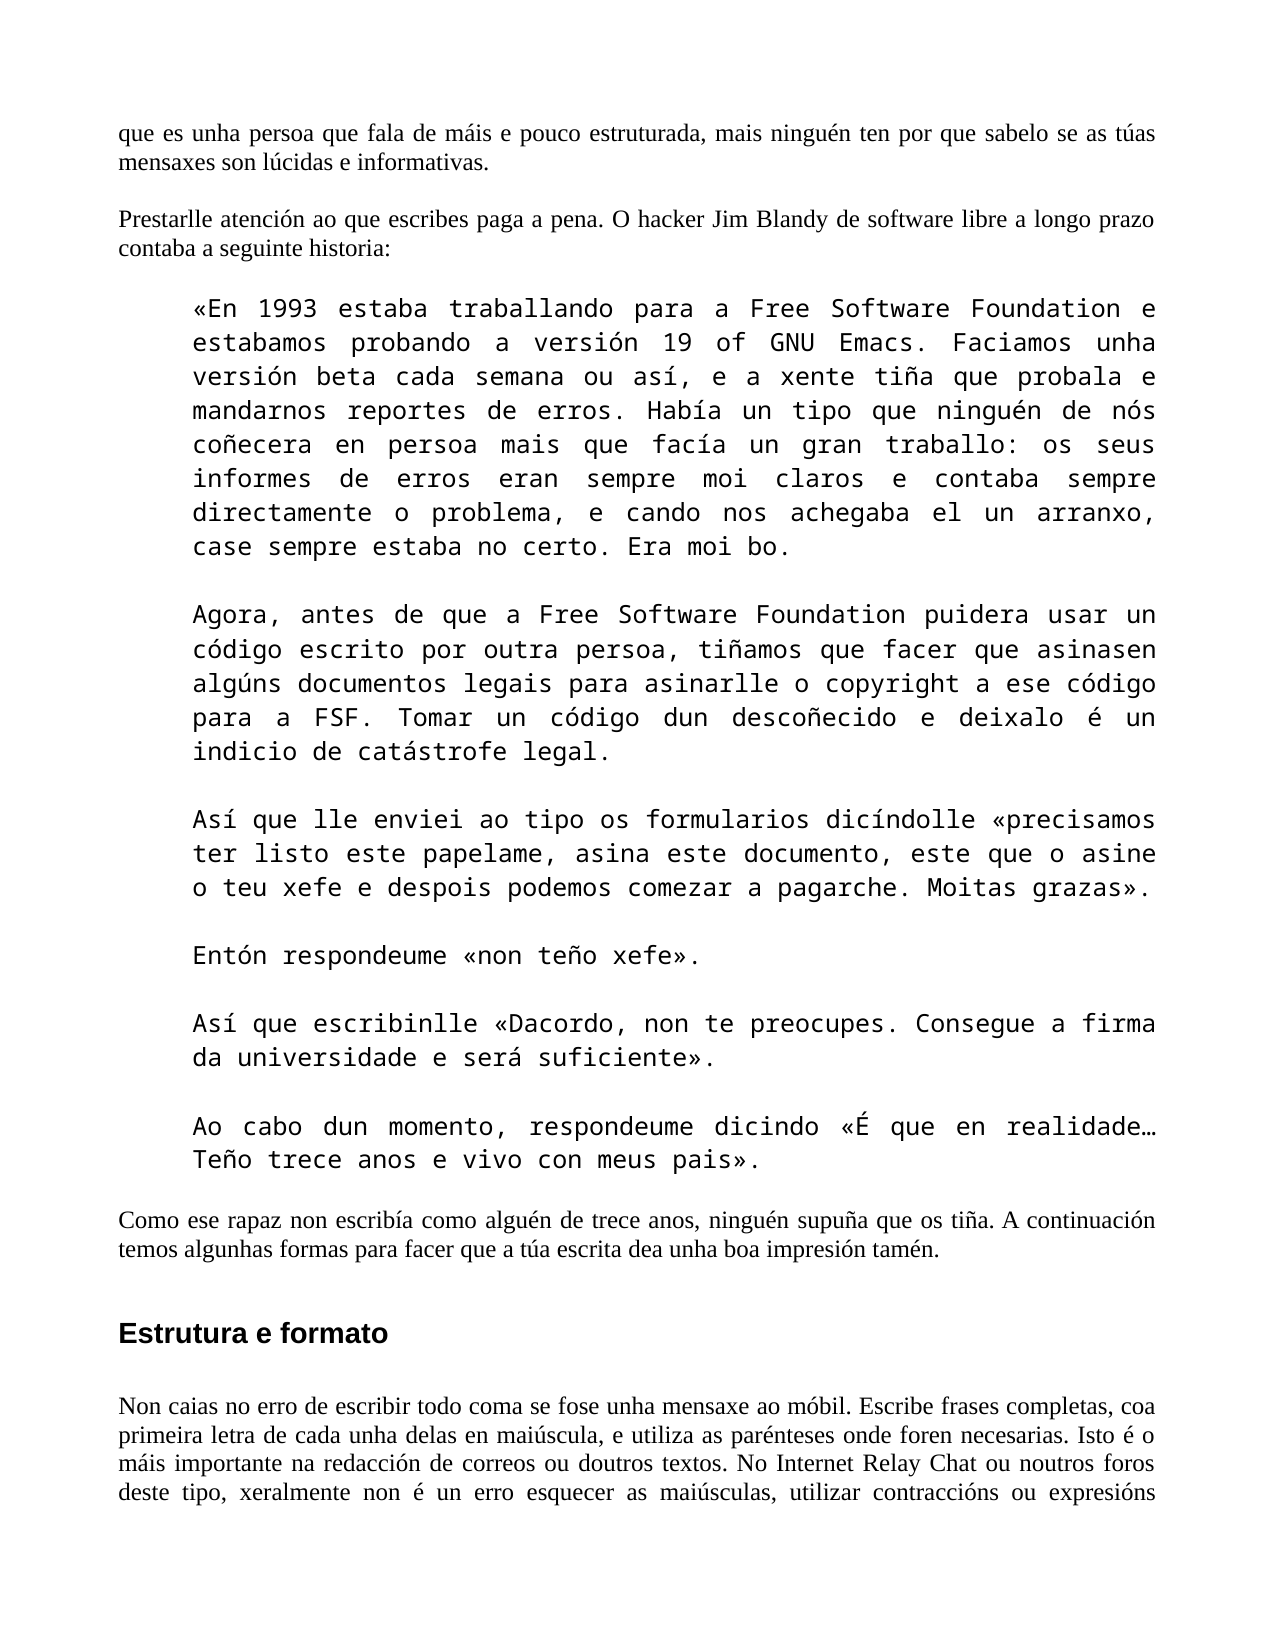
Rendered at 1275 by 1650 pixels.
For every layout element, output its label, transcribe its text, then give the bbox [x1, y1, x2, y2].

text Así que escribinlle «Dacordo, non te preocupes. Consegue a firma da universidade e será suficiente». [192, 1006, 1157, 1074]
text que es unha persoa que fala de máis e pouco estruturada, mais ninguén ten por que sabelo se as túas mensaxes son lúcidas e informativas. [118, 118, 1157, 176]
text Ao cabo dun momento, respondeume dicindo «É que en realidade… Teño trece anos e vivo con meus pais». [192, 1108, 1157, 1176]
text Como ese rapaz non escribía como alguén de trece anos, ninguén supuña que os tiña. A continuación temos algunhas formas para facer que a túa escrita dea unha boa impresión tamén. [118, 1205, 1157, 1262]
text Non caias no erro de escribir todo coma se fose unha mensaxe ao móbil. Escribe frases completas, coa primeira letra de cada unha delas en maiúscula, e utiliza as parénteses onde foren necesarias. Isto é o máis importante na redacción de correos ou doutros textos. No Internet Relay Chat ou noutros foros deste tipo, xeralmente non é un erro esquecer as maiúsculas, utilizar contraccións ou expresións [118, 1391, 1157, 1506]
text Prestarlle atención ao que escribes paga a pena. O hacker Jim Blandy de software libre a longo prazo contaba a seguinte historia: [118, 204, 1157, 262]
text Así que lle enviei ao tipo os formularios dicíndolle «precisamos ter listo este papelame, asina este documento, este que o asine o teu xefe e despois podemos comezar a pagarche. Moitas grazas». [192, 802, 1157, 904]
text Entón respondeume «non teño xefe». [192, 938, 1157, 972]
subtitle Estrutura e formato [118, 1316, 1157, 1350]
text «En 1993 estaba traballando para a Free Software Foundation e estabamos probando a versión 19 of GNU Emacs. Faciamos unha versión beta cada semana ou así, e a xente tiña que probala e mandarnos reportes de erros. Había un tipo que ninguén de nós coñecera en persoa mais que facía un gran traballo: os seus informes de erros eran sempre moi claros e contaba sempre directamente o problema, e cando nos achegaba el un arranxo, case sempre estaba no certo. Era moi bo. [192, 291, 1157, 563]
text Agora, antes de que a Free Software Foundation puidera usar un código escrito por outra persoa, tiñamos que facer que asinasen algúns documentos legais para asinarlle o copyright a ese código para a FSF. Tomar un código dun descoñecido e deixalo é un indicio de catástrofe legal. [192, 597, 1157, 767]
